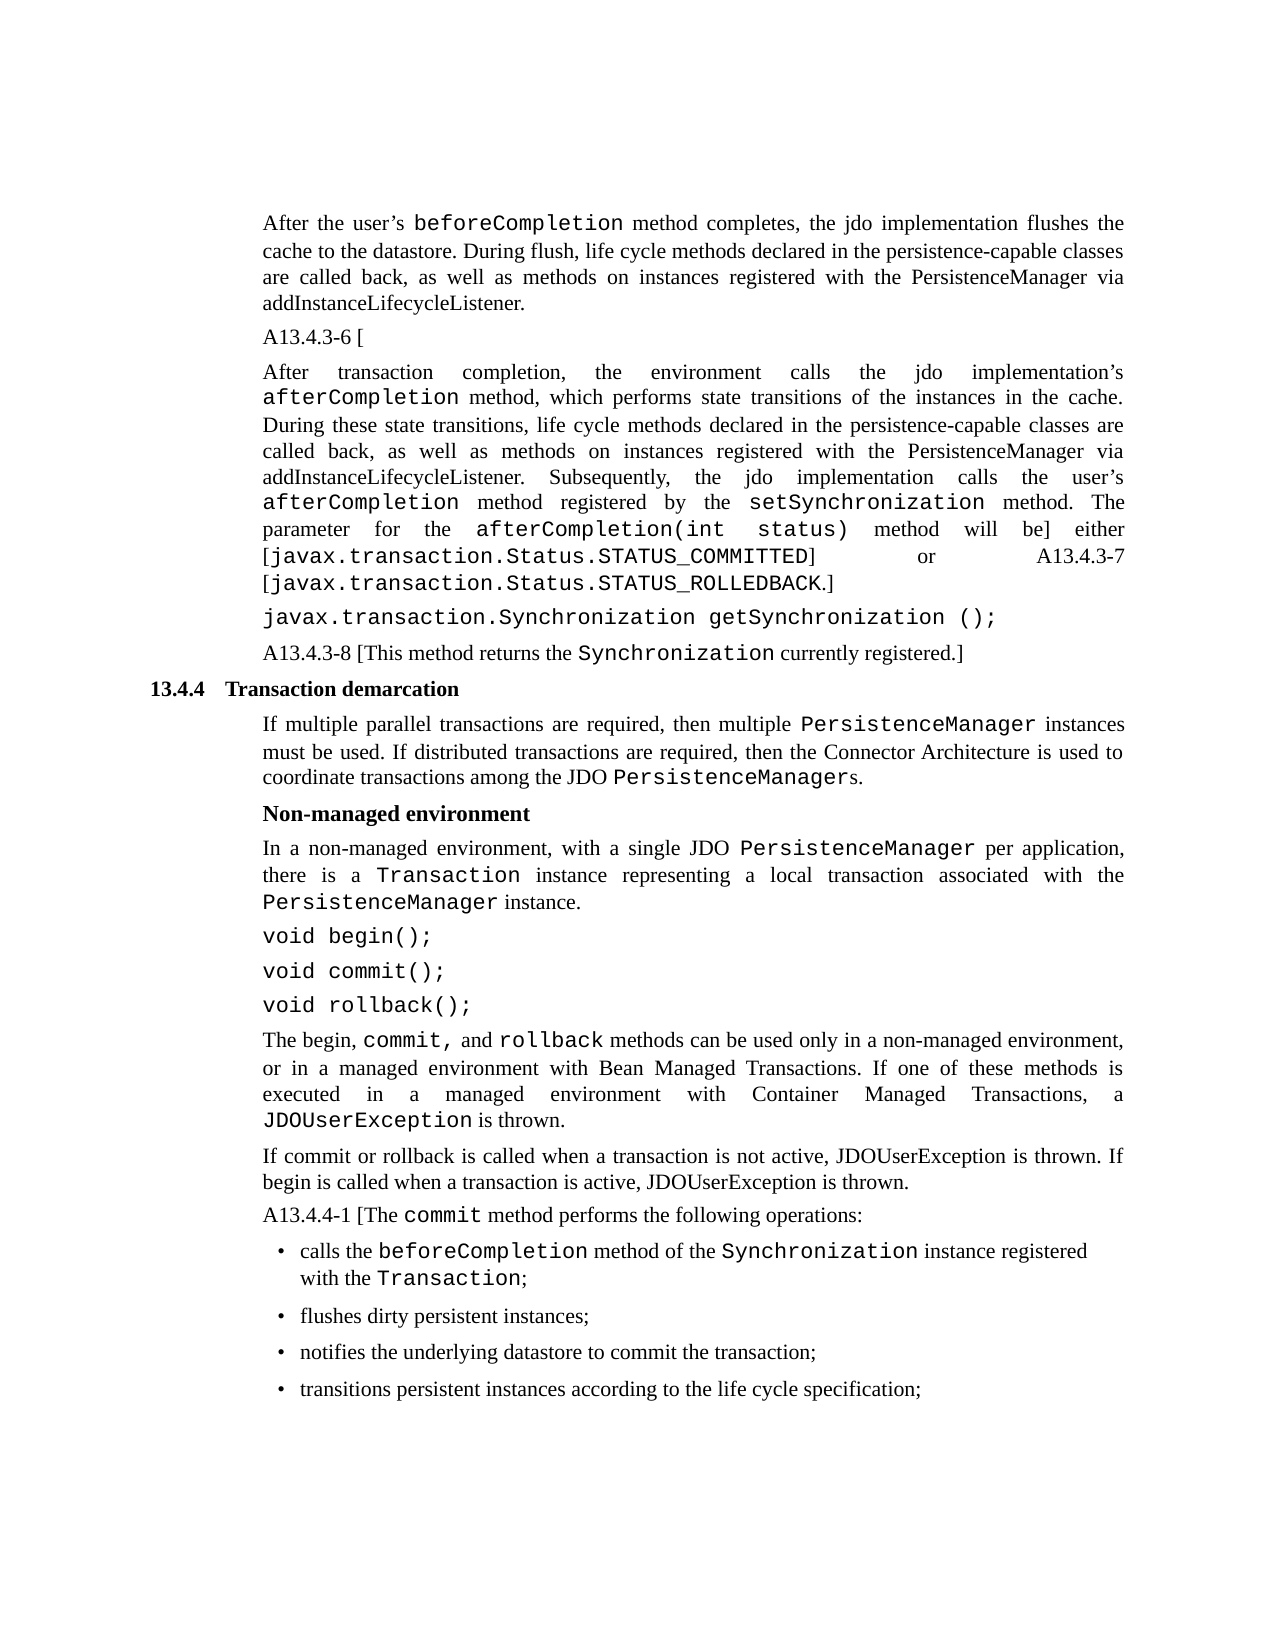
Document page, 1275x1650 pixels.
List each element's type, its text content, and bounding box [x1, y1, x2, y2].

text void commit(); [262, 959, 1125, 985]
text void begin(); [262, 924, 1125, 950]
text A13.4.3-8 [This method returns the Synchronization currently registered.] [262, 639, 1125, 667]
text javax.transaction.Synchronization getSynchronization (); [262, 605, 1125, 631]
subtitle Transaction demarcation [150, 675, 1125, 701]
text void rollback(); [262, 993, 1125, 1019]
text A13.4.4-1 [The commit method performs the following operations: [262, 1202, 1125, 1229]
text After transaction completion, the environment calls the jdo implementation’s afterCompletion method, which performs state transitions of the instances in the cache. During these state transitions, life cycle methods declared in the persistence-capable classes are called back, as well as methods on instances registered with the PersistenceManager via addInstanceLifecycleListener. Subsequently, the jdo implementation calls the user’s afterCompletion method registered by the setSynchronization method. The parameter for the afterCompletion(int status) method will be] either [javax.transaction.Status.STATUS_COMMITTED] or A13.4.3-7 [javax.transaction.Status.STATUS_ROLLEDBACK.] [262, 358, 1125, 597]
text After the user’s beforeCompletion method completes, the jdo implementation flushes the cache to the datastore. During flush, life cycle methods declared in the persistence-capable classes are called back, as well as methods on instances registered with the PersistenceManager via addInstanceLifecycleListener. [262, 210, 1125, 315]
text • notifies the underlying datastore to commit the transaction; [277, 1338, 1087, 1364]
text The begin, commit, and rollback methods can be used only in a non-managed environment, or in a managed environment with Bean Managed Transactions. If one of these methods is executed in a managed environment with Container Managed Transactions, a JDOUserException is thrown. [262, 1027, 1125, 1133]
text If multiple parallel transactions are required, then multiple PersistenceManager instances must be used. If distributed transactions are required, then the Connector Architecture is used to coordinate transactions among the JDO PersistenceManagers. [262, 711, 1125, 791]
text If commit or rollback is called when a transaction is not active, JDOUserException is thrown. If begin is called when a transaction is active, JDOUserException is thrown. [262, 1142, 1125, 1194]
text • transitions persistent instances according to the life cycle specification; [277, 1375, 1087, 1401]
text A13.4.3-6 [ [262, 323, 1125, 349]
text • calls the beforeCompletion method of the Synchronization instance registered with the Transaction; [277, 1238, 1087, 1292]
text In a non-managed environment, with a single JDO PersistenceManager per application, there is a Transaction instance representing a local transaction associated with the PersistenceManager instance. [262, 835, 1125, 916]
text • flushes dirty persistent instances; [277, 1302, 1087, 1328]
subtitle Non-managed environment [150, 800, 1125, 827]
